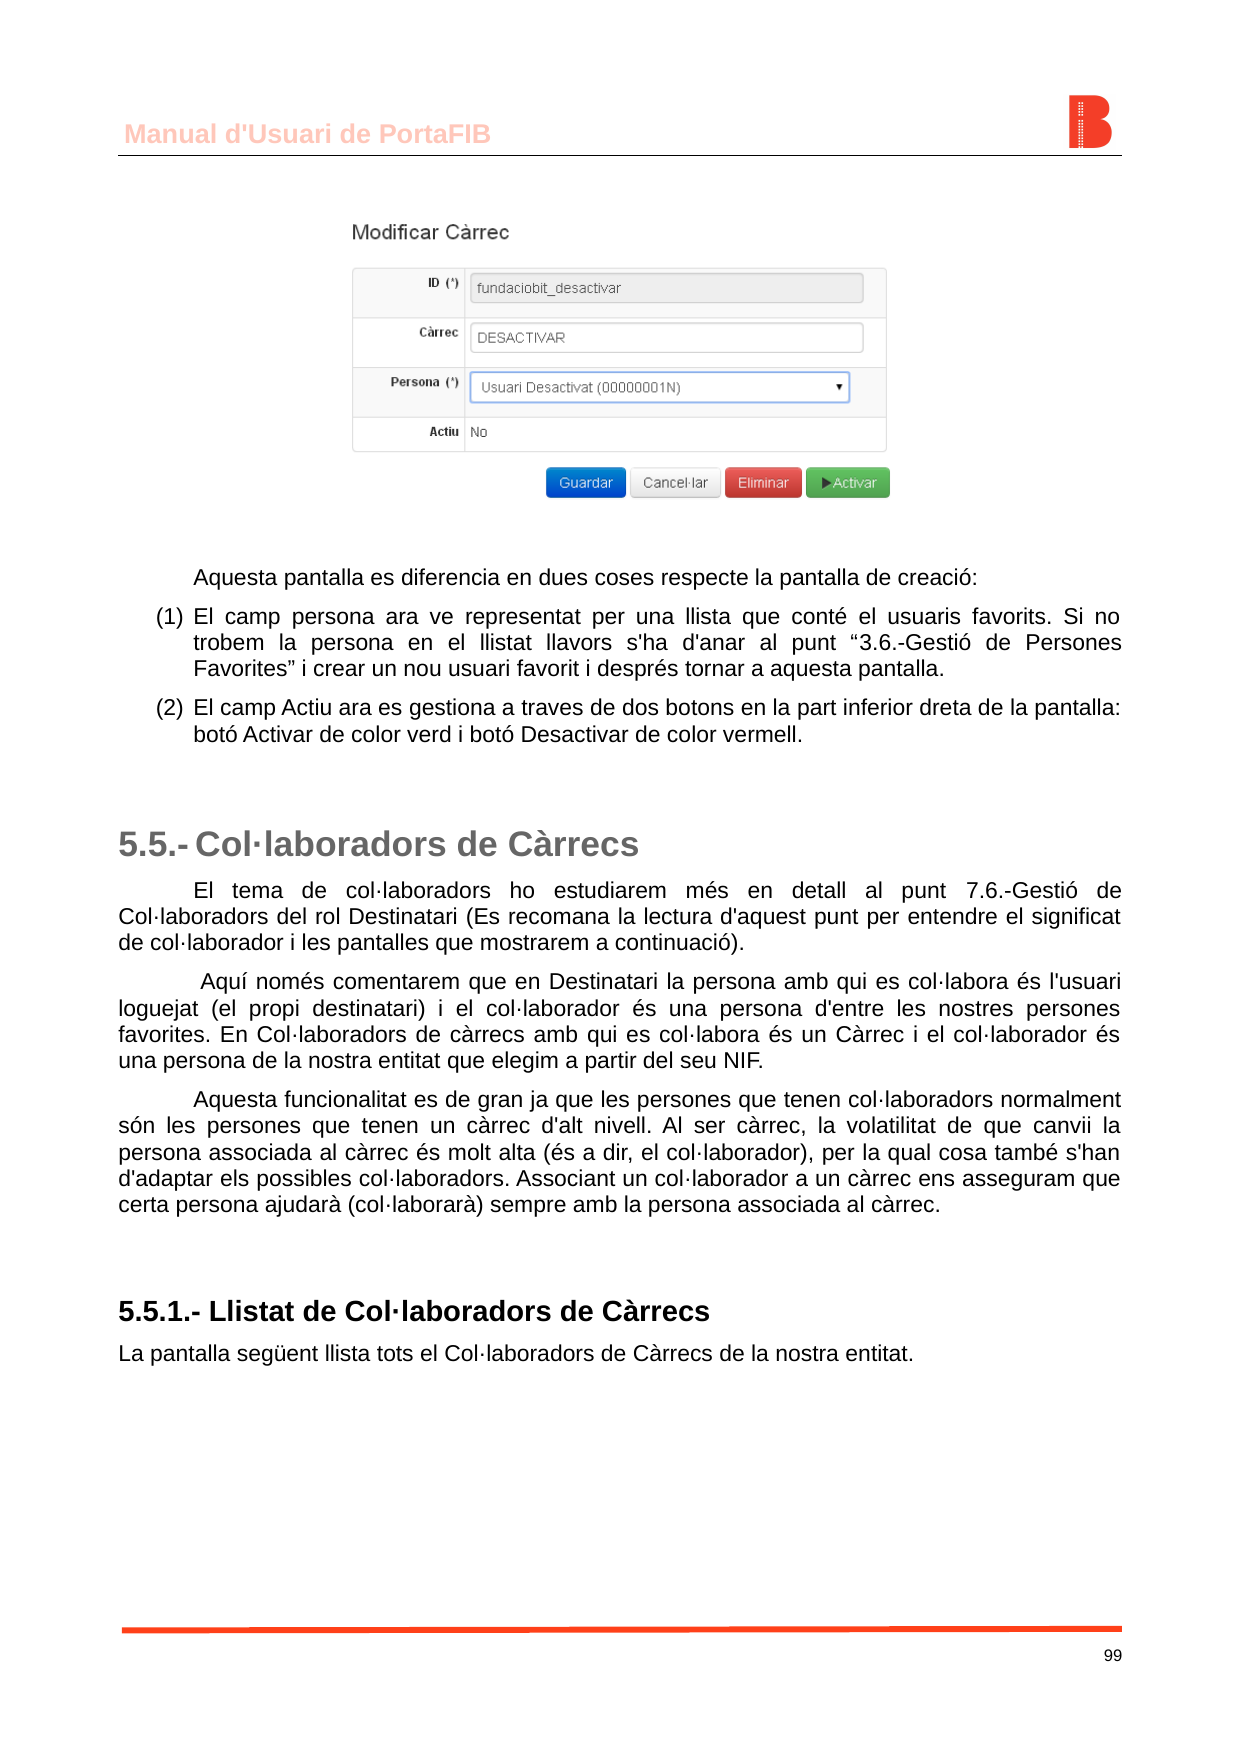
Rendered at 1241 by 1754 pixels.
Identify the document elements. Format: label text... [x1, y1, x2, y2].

text La pantalla següent llista tots el Col·laboradors de Càrrecs de la nostra entitat. [118, 1340, 1122, 1367]
text Aquesta pantalla es diferencia en dues coses respecte la pantalla de creació: [118, 564, 1122, 590]
text Aquí només comentarem que en Destinatari la persona amb qui es col·labora és l'usuari loguejat (el propi destinatari) i el col·laborador és una persona d'entre les nostres persones favorites. En Col·laboradors de càrrecs amb qui es col·labora és un Càrrec i el col·laborador és una persona de la nostra entitat que elegim a partir del seu NIF. [118, 968, 1122, 1073]
subtitle Llistat de Col·laboradors de Càrrecs [118, 1294, 1122, 1328]
picture [1063, 94, 1117, 150]
text El tema de col·laboradors ho estudiarem més en detall al punt 7.6Gestió de Col·laboradors del rol Destinatari (Es recomana la lectura d'aquest punt per entendre el significat de col·laborador i les pantalles que mostrarem a continuació). [118, 877, 1122, 956]
list El camp persona ara ve representat per una llista que conté el usuaris favorits. Si no trobem la persona en el llistat llavors s'ha d'anar al punt “3.6Gestió de Persones Favorites” i crear un nou usuari favorit i després tornar a aquesta pantalla. [156, 603, 1122, 682]
subtitle Col·laboradors de Càrrecs [118, 823, 1122, 864]
text Aquesta funcionalitat es de gran ja que les persones que tenen col·laboradors normalment són les persones que tenen un càrrec d'alt nivell. Al ser càrrec, la volatilitat de que canvii la persona associada al càrrec és molt alta (és a dir, el col·laborador), per la qual cosa també s'han d'adaptar els possibles col·laboradors. Associant un col·laborador a un càrrec ens asseguram que certa persona ajudarà (col·laborarà) sempre amb la persona associada al càrrec. [118, 1086, 1122, 1218]
list El camp Actiu ara es gestiona a traves de dos botons en la part inferior dreta de la pantalla: botó Activar de color verd i botó Desactivar de color vermell. [156, 694, 1122, 747]
picture [342, 215, 898, 513]
